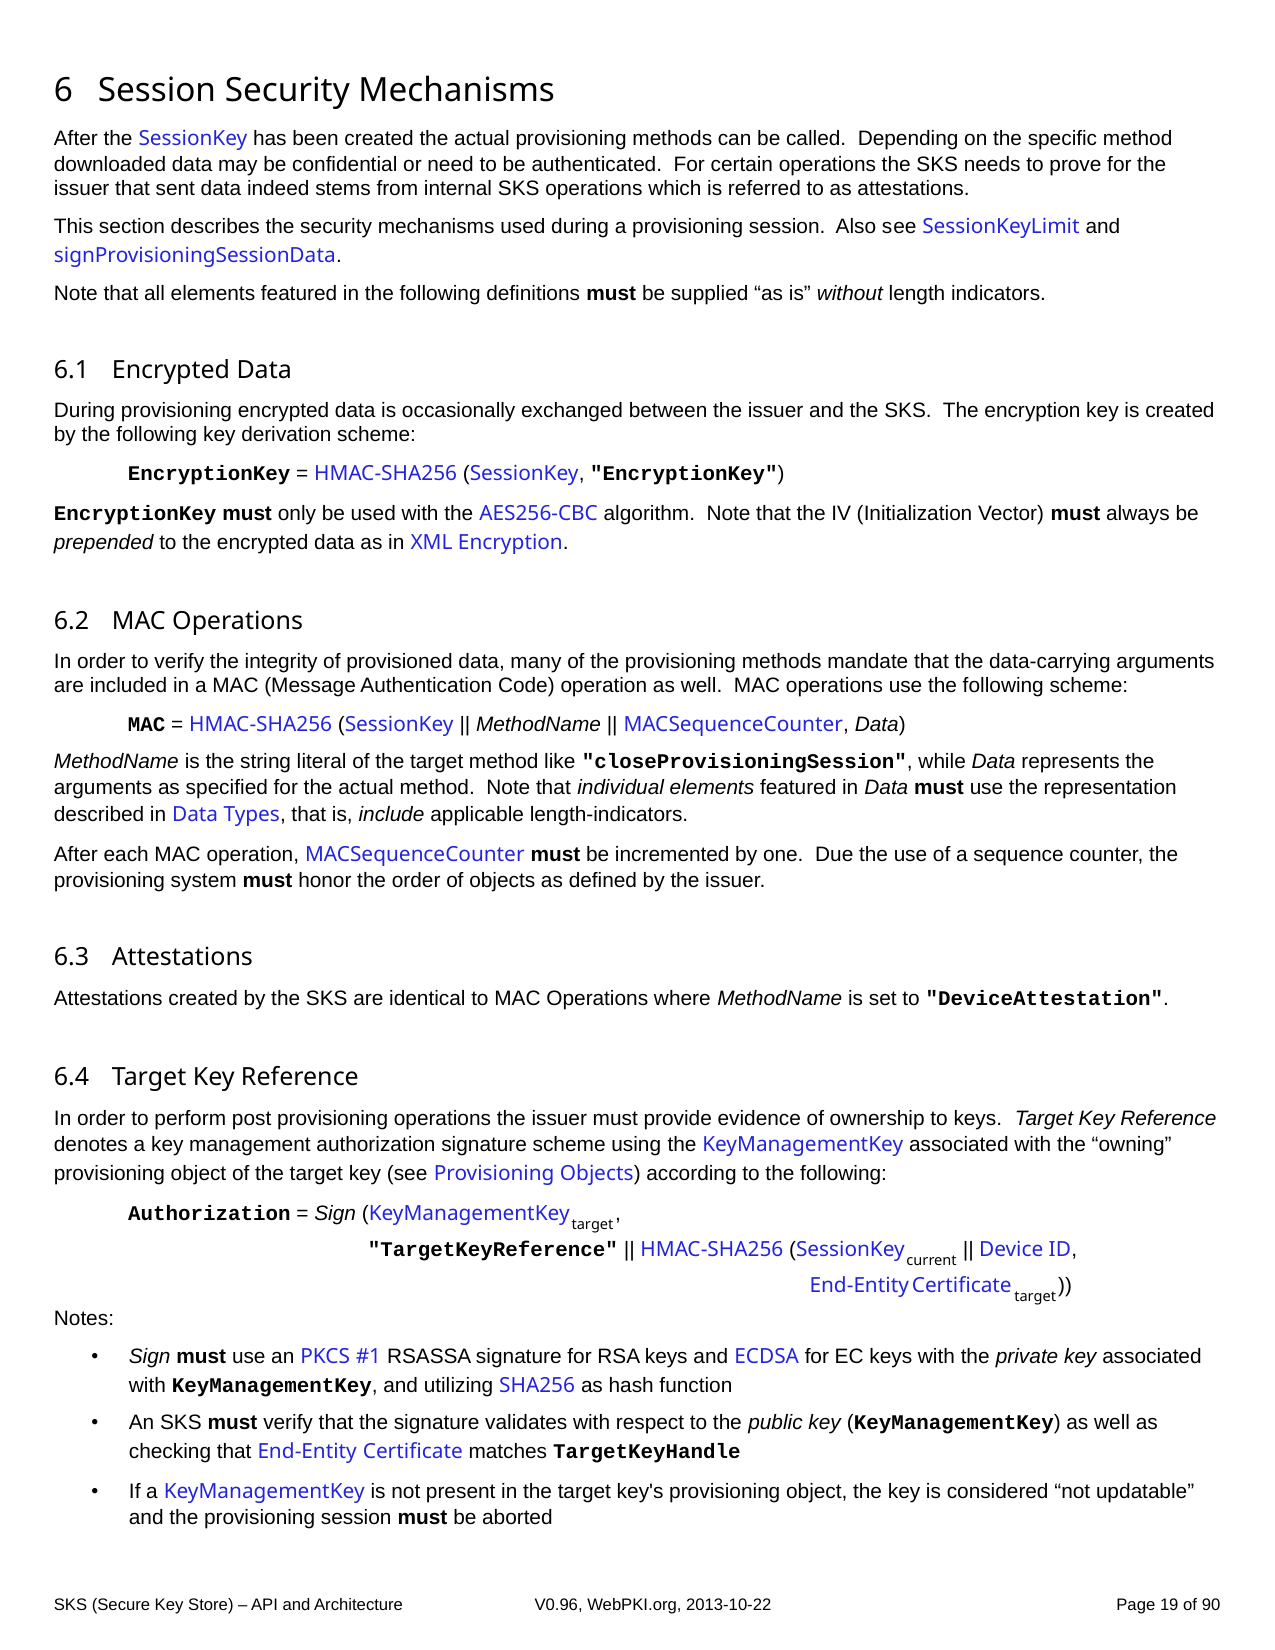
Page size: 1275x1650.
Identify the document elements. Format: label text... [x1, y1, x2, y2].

text End-Entity Certificate target )) [54, 1270, 1221, 1306]
text MethodName is the string literal of the target method like "closeProvisioningSession", while Data represents the arguments as specified for the actual method. Note that individual elements featured in Data must use the representation described in Data Types, that is, include applicable length-indicators. [54, 749, 1221, 827]
text Attestations created by the SKS are identical to MAC Operations where MethodName is set to "DeviceAttestation". [54, 986, 1221, 1011]
subtitle Session Security Mechanisms [54, 66, 1221, 111]
list If a KeyManagementKey is not present in the target key's provisioning object, the key is considered “not updatable” and the provisioning session must be aborted [91, 1476, 1221, 1529]
text After each MAC operation, MACSequenceCounter must be incremented by one. Due the use of a sequence counter, the provisioning system must honor the order of objects as defined by the issuer. [54, 839, 1221, 892]
text EncryptionKey = HMAC-SHA256 (SessionKey, "EncryptionKey") [54, 458, 1221, 486]
text During provisioning encrypted data is occasionally exchanged between the issuer and the SKS. The encryption key is created by the following key derivation scheme: [54, 398, 1221, 446]
subtitle MAC Operations [54, 603, 1221, 637]
text In order to perform post provisioning operations the issuer must provide evidence of ownership to keys. Target Key Reference denotes a key management authorization signature scheme using the KeyManagementKey associated with the “owning” provisioning object of the target key (see Provisioning Objects) according to the following: [54, 1105, 1221, 1186]
list Sign must use an PKCS #1 RSASSA signature for RSA keys and ECDSA for EC keys with the private key associated with KeyManagementKey, and utilizing SHA256 as hash function [91, 1341, 1221, 1398]
subtitle Encrypted Data [54, 352, 1221, 386]
text MAC = HMAC-SHA256 (SessionKey || MethodName || MACSequenceCounter, Data) [54, 709, 1221, 737]
subtitle Attestations [54, 939, 1221, 973]
text After the SessionKey has been created the actual provisioning methods can be called. Depending on the specific method downloaded data may be confidential or need to be authenticated. For certain operations the SKS needs to prove for the issuer that sent data indeed stems from internal SKS operations which is referred to as attestations. [54, 123, 1221, 200]
subtitle Target Key Reference [54, 1059, 1221, 1093]
text Notes: [54, 1306, 1221, 1330]
list An SKS must verify that the signature validates with respect to the public key (KeyManagementKey) as well as checking that End-Entity Certificate matches TargetKeyHandle [91, 1410, 1221, 1464]
text This section describes the security mechanisms used during a provisioning session. Also see SessionKeyLimit and signProvisioningSessionData. [54, 212, 1221, 268]
text In order to verify the integrity of provisioned data, many of the provisioning methods mandate that the data-carrying arguments are included in a MAC (Message Authentication Code) operation as well. MAC operations use the following scheme: [54, 649, 1221, 697]
text Authorization = Sign (KeyManagementKey target , "TargetKeyReference" || HMAC-SHA256 (SessionKey current || Device ID, [54, 1198, 1221, 1270]
text Note that all elements featured in the following definitions must be supplied “as is” without length indicators. [54, 280, 1221, 304]
text EncryptionKey must only be used with the AES256-CBC algorithm. Note that the IV (Initialization Vector) must always be prepended to the encrypted data as in XML Encryption. [54, 498, 1221, 555]
